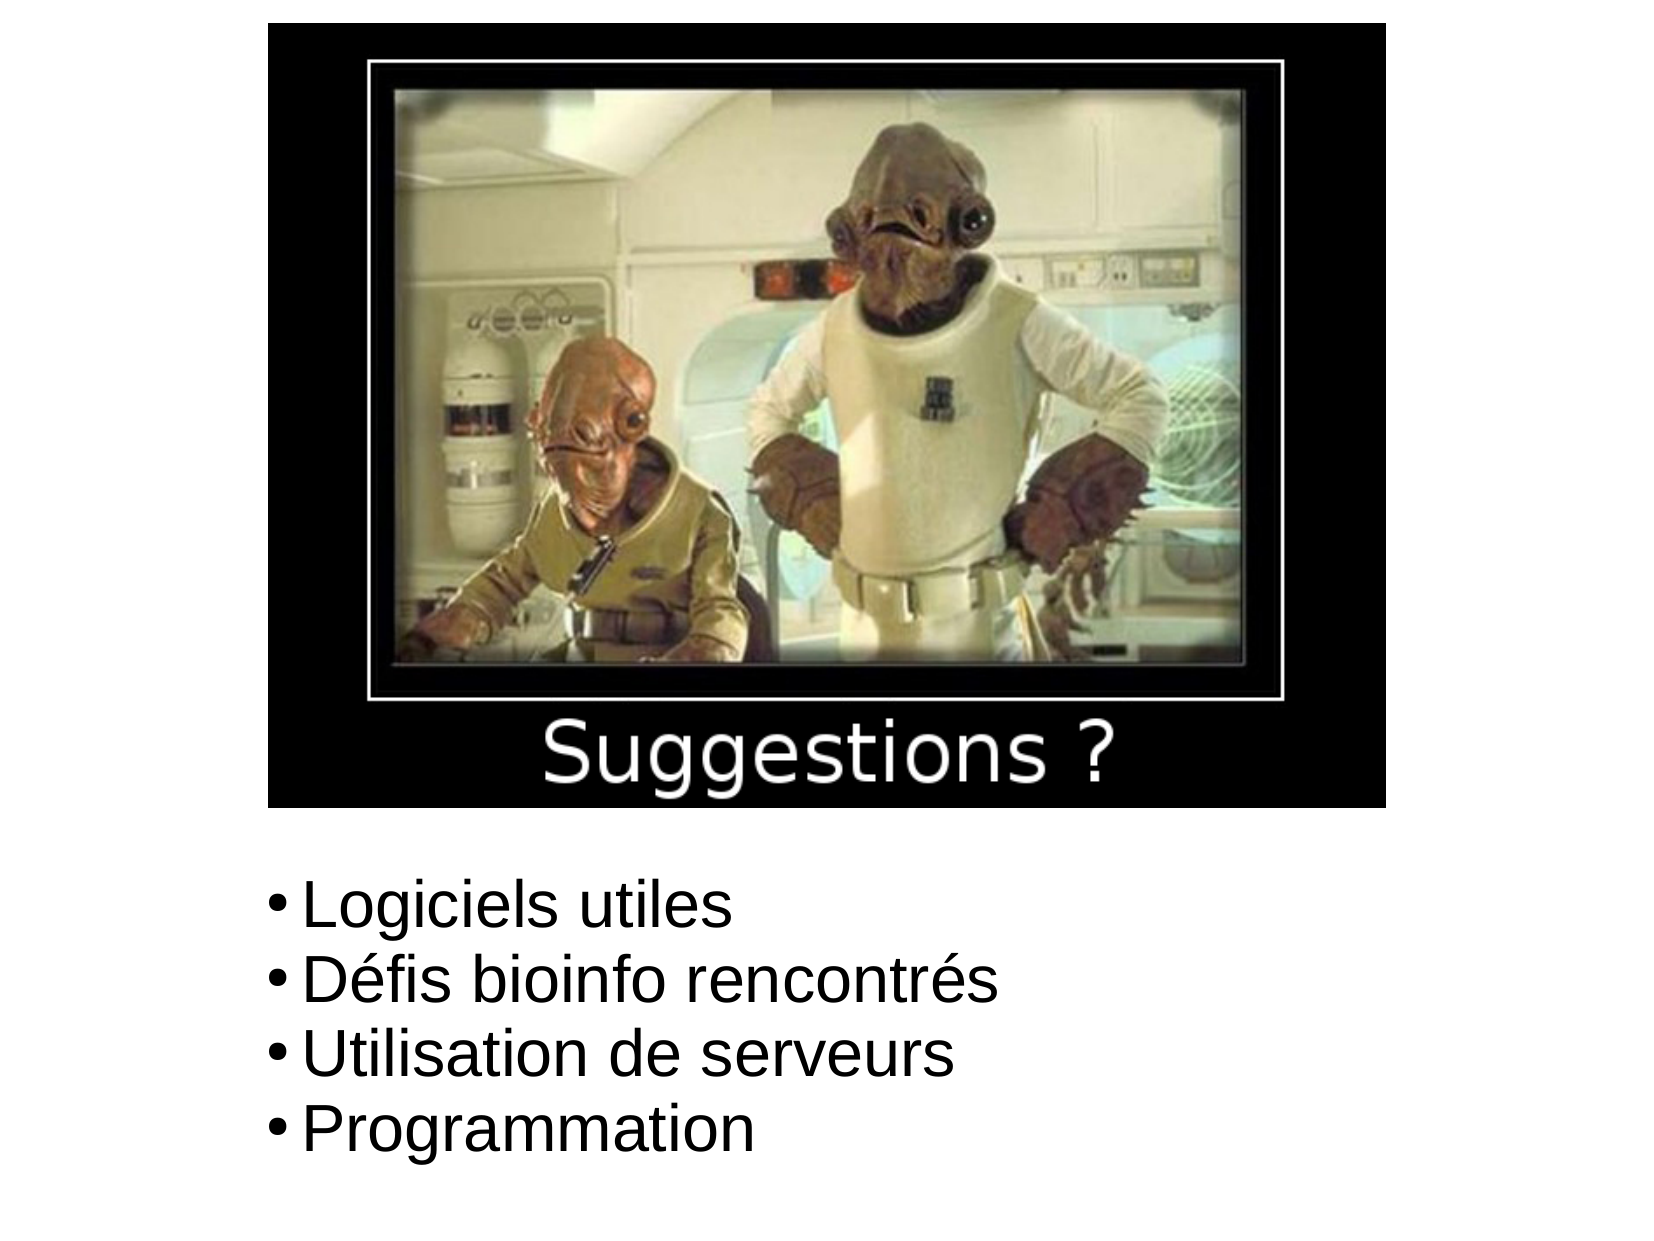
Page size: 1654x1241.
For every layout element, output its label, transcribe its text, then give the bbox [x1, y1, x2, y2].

picture [268, 23, 1386, 808]
subtitle Logiciels utiles Défis bioinfo rencontrés Utilisation de serveurs Programmation [265, 807, 1530, 1226]
